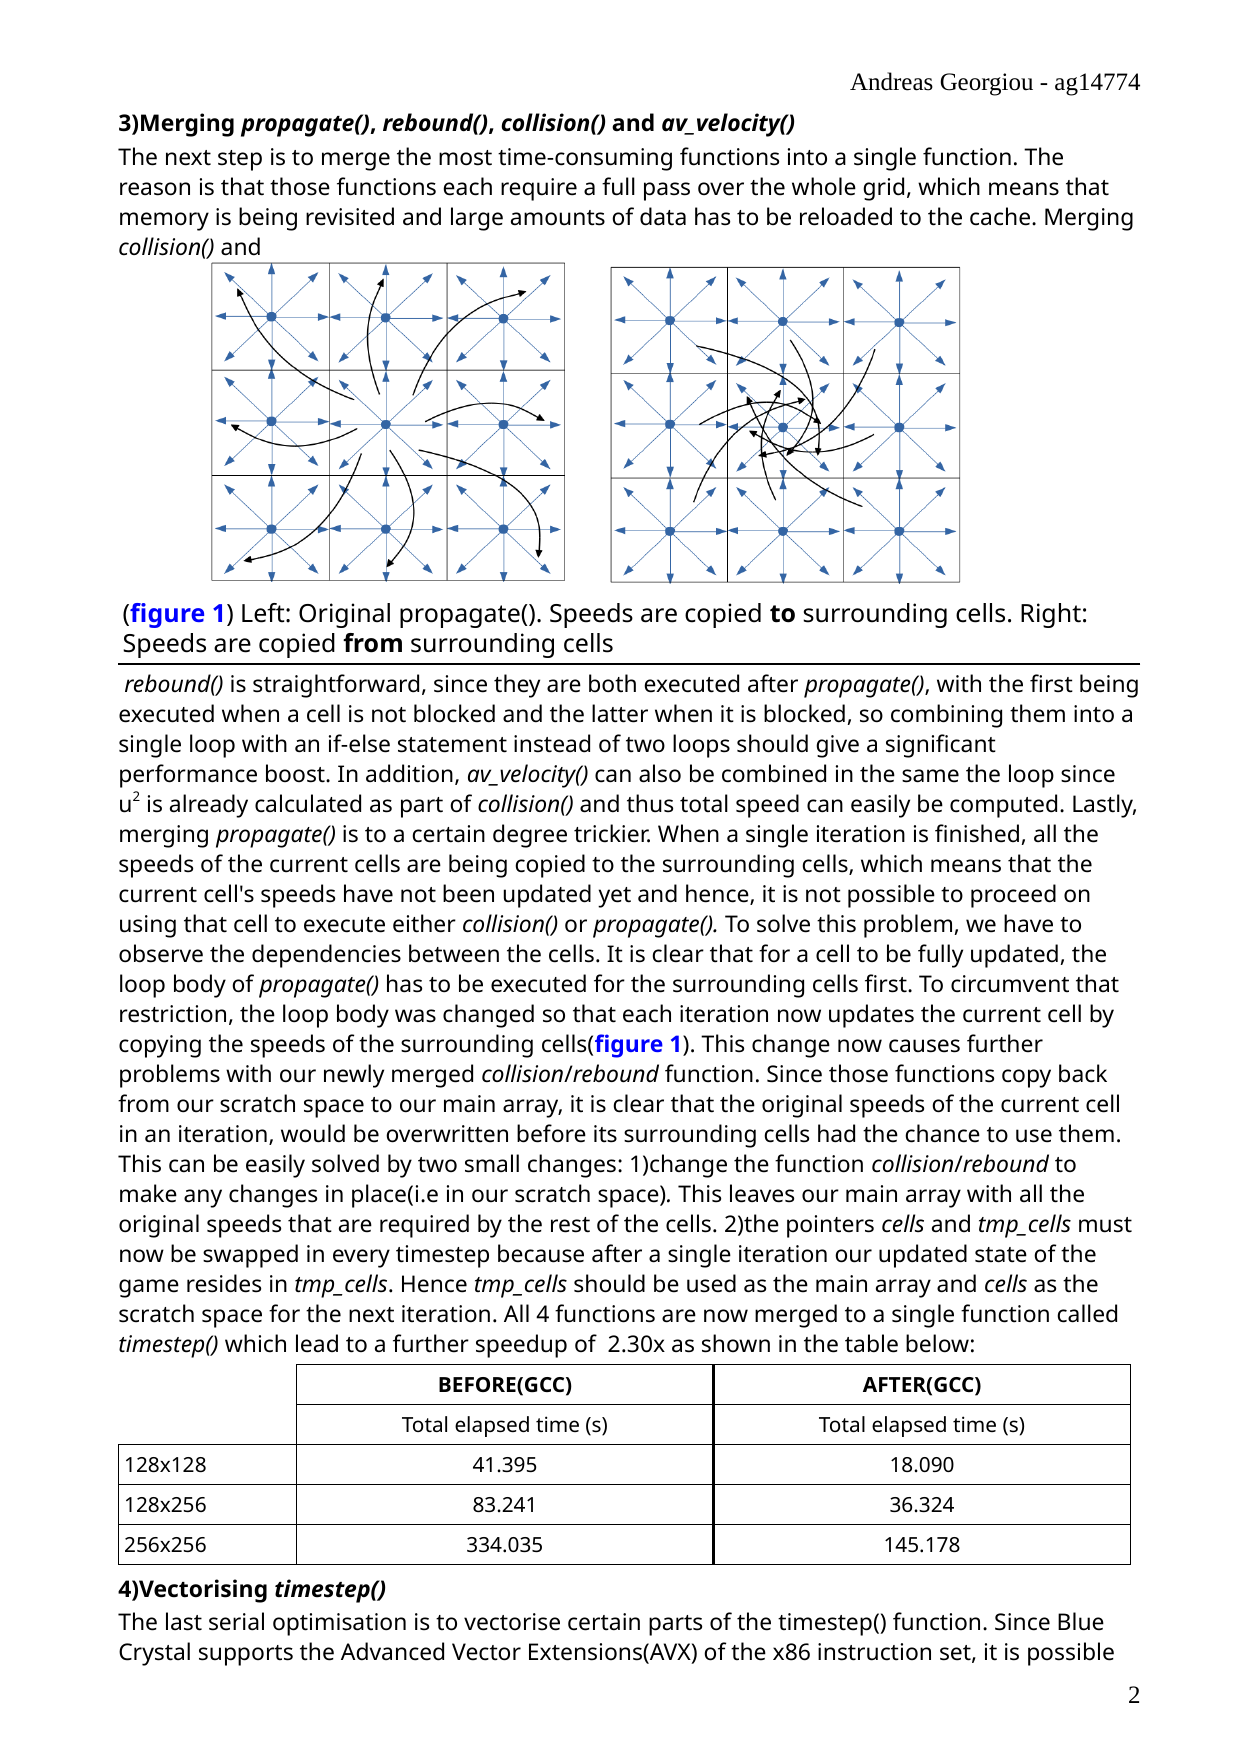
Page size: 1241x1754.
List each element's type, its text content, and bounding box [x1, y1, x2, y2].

text The next step is to merge the most time-consuming functions into a single function. The reason is that those functions each require a full pass over the whole grid, which means that memory is being revisited and large amounts of data has to be reloaded to the cache. Merging collision() and [118, 141, 1140, 261]
table_cell 83.241 [297, 1485, 712, 1524]
text rebound() is straightforward, since they are both executed after propagate(), with the first being executed when a cell is not blocked and the latter when it is blocked, so combining them into a single loop with an if-else statement instead of two loops should give a significant performance boost. In addition, av_velocity() can also be combined in the same the loop since u2 is already calculated as part of collision() and thus total speed can easily be computed. Lastly, merging propagate() is to a certain degree trickier. When a single iteration is finished, all the speeds of the current cells are being copied to the surrounding cells, which means that the current cell's speeds have not been updated yet and hence, it is not possible to proceed on using that cell to execute either collision() or propagate(). To solve this problem, we have to observe the dependencies between the cells. It is clear that for a cell to be fully updated, the loop body of propagate() has to be executed for the surrounding cells first. To circumvent that restriction, the loop body was changed so that each iteration now updates the current cell by copying the speeds of the surrounding cells(figure 1). This change now causes further problems with our newly merged collision/rebound function. Since those functions copy back from our scratch space to our main array, it is clear that the original speeds of the current cell in an iteration, would be overwritten before its surrounding cells had the chance to use them. This can be easily solved by two small changes: 1)change the function collision/rebound to make any changes in place(i.e in our scratch space). This leaves our main array with all the original speeds that are required by the rest of the cells. 2)the pointers cells and tmp_cells must now be swapped in every timestep because after a single iteration our updated state of the game resides in tmp_cells. Hence tmp_cells should be used as the main array and cells as the scratch space for the next iteration. All 4 functions are now merged to a single function called timestep() which lead to a further speedup of 2.30x as shown in the table below: [118, 668, 1140, 1358]
table_cell 41.395 [297, 1445, 712, 1484]
text 4)Vectorising timestep() [118, 1573, 1140, 1603]
table_cell Total elapsed time (s) [715, 1405, 1130, 1444]
text The last serial optimisation is to vectorise certain parts of the timestep() function. Since Blue Crystal supports the Advanced Vector Extensions(AVX) of the x86 instruction set, it is possible [118, 1606, 1140, 1666]
table_cell 128x256 [119, 1485, 296, 1524]
table_cell 256x256 [119, 1525, 296, 1564]
table_cell 145.178 [715, 1525, 1130, 1564]
table_header BEFORE(GCC) [297, 1365, 712, 1404]
table_header AFTER(GCC) [715, 1365, 1130, 1404]
table_cell 334.035 [297, 1525, 712, 1564]
text 3)Merging propagate(), rebound(), collision() and av_velocity() [118, 108, 1140, 138]
text (figure 1) Left: Original propagate(). Speeds are copied to surrounding cells. Right: Speeds are copied from surrounding cells [118, 594, 1140, 663]
picture [610, 265, 961, 584]
picture [210, 261, 565, 582]
table_cell Total elapsed time (s) [297, 1405, 712, 1444]
table_cell 128x128 [119, 1445, 296, 1484]
table_cell 18.090 [715, 1445, 1130, 1484]
table_cell 36.324 [715, 1485, 1130, 1524]
table_header [118, 1364, 296, 1404]
table_cell [118, 1404, 296, 1444]
